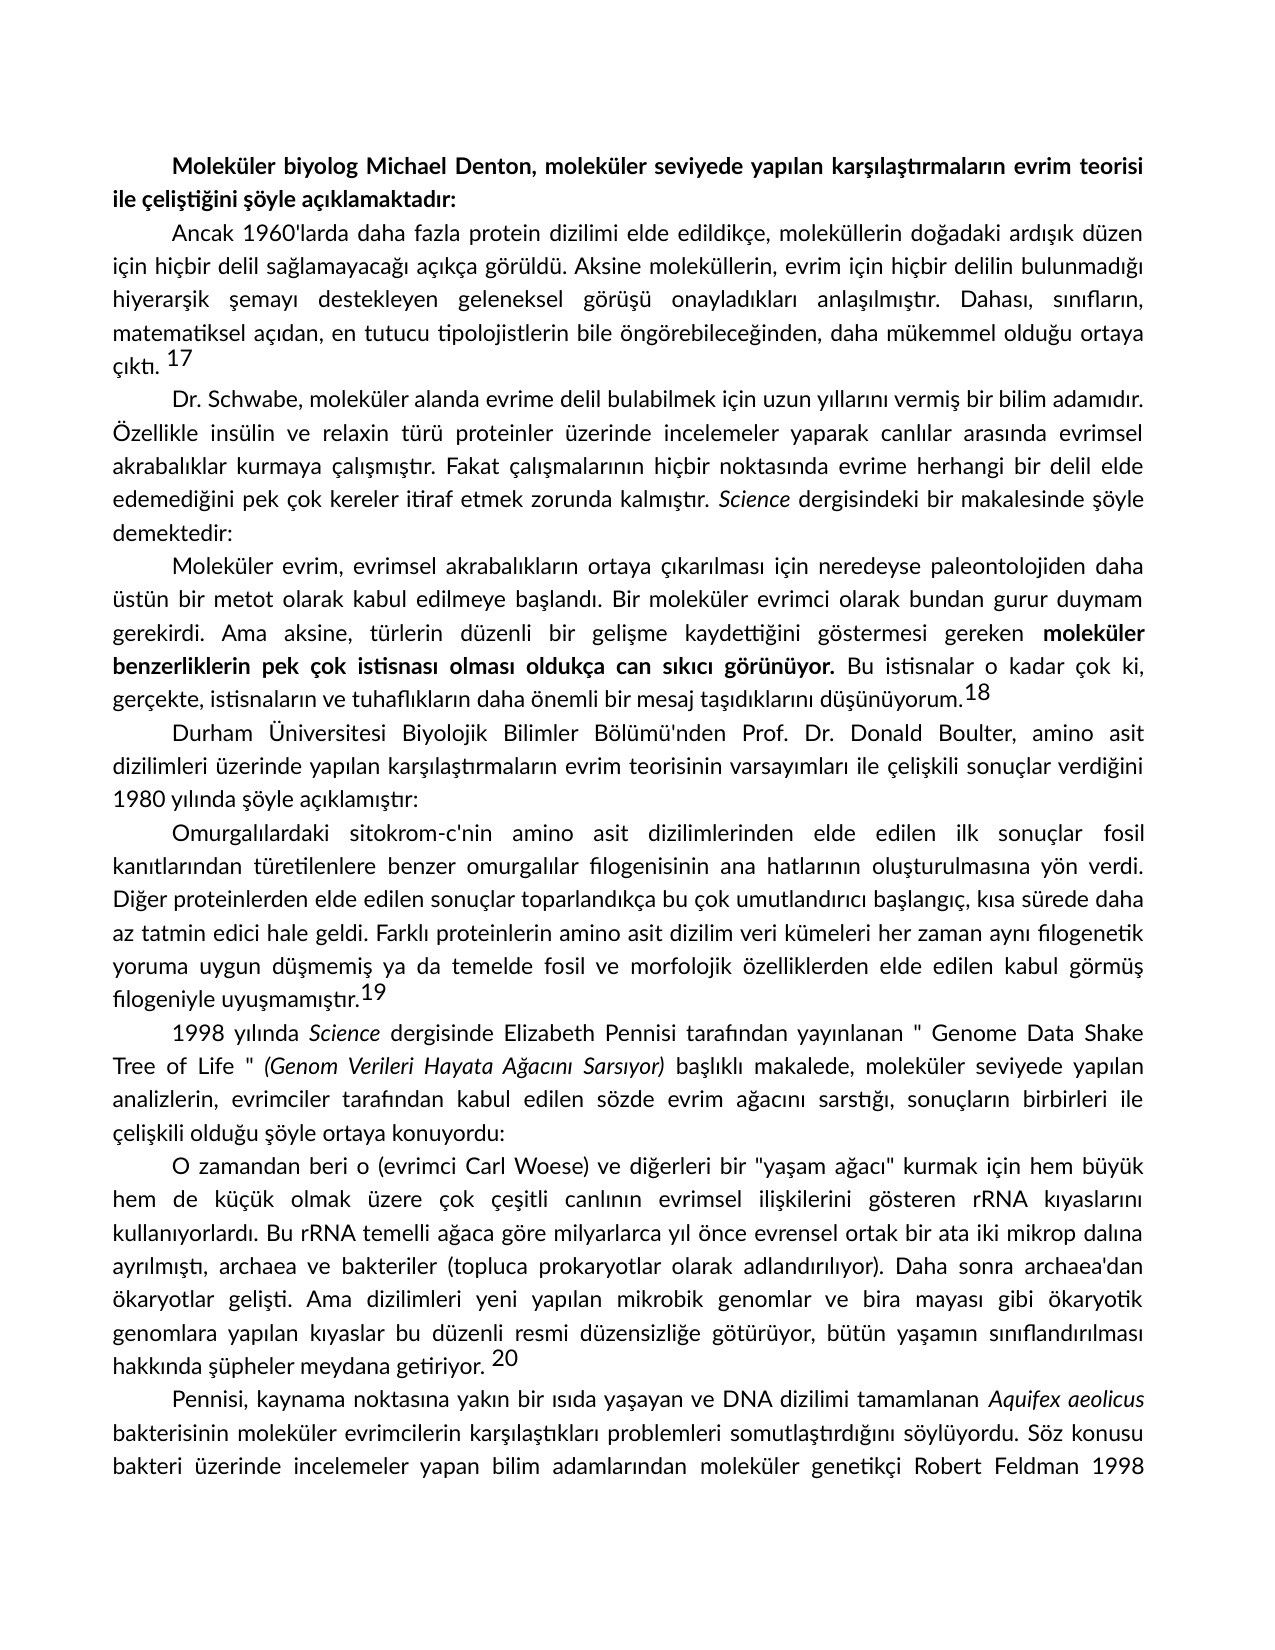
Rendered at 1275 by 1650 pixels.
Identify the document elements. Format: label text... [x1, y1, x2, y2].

text Durham Üniversitesi Biyolojik Bilimler Bölümü'nden Prof. Dr. Donald Boulter, amino asit dizilimleri üzerinde yapılan karşılaştırmaların evrim teorisinin varsayımları ile çelişkili sonuçlar verdiğini 1980 yılında şöyle açıklamıştır: [112, 714, 1145, 814]
text Omurgalılardaki sitokrom-c'nin amino asit dizilimlerinden elde edilen ilk sonuçlar fosil kanıtlarından türetilenlere benzer omurgalılar filogenisinin ana hatlarının oluşturulmasına yön verdi. Diğer proteinlerden elde edilen sonuçlar toparlandıkça bu çok umutlandırıcı başlangıç, kısa sürede daha az tatmin edici hale geldi. Farklı proteinlerin amino asit dizilim veri kümeleri her zaman aynı filogenetik yoruma uygun düşmemiş ya da temelde fosil ve morfolojik özelliklerden elde edilen kabul görmüş filogeniyle uyuşmamıştır.19 [112, 814, 1145, 1014]
text Moleküler evrim, evrimsel akrabalıkların ortaya çıkarılması için neredeyse paleontolojiden daha üstün bir metot olarak kabul edilmeye başlandı. Bir moleküler evrimci olarak bundan gurur duymam gerekirdi. Ama aksine, türlerin düzenli bir gelişme kaydettiğini göstermesi gereken moleküler benzerliklerin pek çok istisnası olması oldukça can sıkıcı görünüyor. Bu istisnalar o kadar çok ki, gerçekte, istisnaların ve tuhaflıkların daha önemli bir mesaj taşıdıklarını düşünüyorum.18 [112, 548, 1145, 714]
text Pennisi, kaynama noktasına yakın bir ısıda yaşayan ve DNA dizilimi tamamlanan Aquifex aeolicus bakterisinin moleküler evrimcilerin karşılaştıkları problemleri somutlaştırdığını söylüyordu. Söz konusu bakteri üzerinde incelemeler yapan bilim adamlarından moleküler genetikçi Robert Feldman 1998 [112, 1381, 1145, 1481]
text Dr. Schwabe, moleküler alanda evrime delil bulabilmek için uzun yıllarını vermiş bir bilim adamıdır. Özellikle insülin ve relaxin türü proteinler üzerinde incelemeler yaparak canlılar arasında evrimsel akrabalıklar kurmaya çalışmıştır. Fakat çalışmalarının hiçbir noktasında evrime herhangi bir delil elde edemediğini pek çok kereler itiraf etmek zorunda kalmıştır. Science dergisindeki bir makalesinde şöyle demektedir: [112, 381, 1145, 548]
text O zamandan beri o (evrimci Carl Woese) ve diğerleri bir "yaşam ağacı" kurmak için hem büyük hem de küçük olmak üzere çok çeşitli canlının evrimsel ilişkilerini gösteren rRNA kıyaslarını kullanıyorlardı. Bu rRNA temelli ağaca göre milyarlarca yıl önce evrensel ortak bir ata iki mikrop dalına ayrılmıştı, archaea ve bakteriler (topluca prokaryotlar olarak adlandırılıyor). Daha sonra archaea'dan ökaryotlar gelişti. Ama dizilimleri yeni yapılan mikrobik genomlar ve bira mayası gibi ökaryotik genomlara yapılan kıyaslar bu düzenli resmi düzensizliğe götürüyor, bütün yaşamın sınıflandırılması hakkında şüpheler meydana getiriyor. 20 [112, 1148, 1145, 1381]
subtitle Moleküler biyolog Michael Denton, moleküler seviyede yapılan karşılaştırmaların evrim teorisi ile çeliştiğini şöyle açıklamaktadır: [112, 148, 1145, 214]
text Ancak 1960'larda daha fazla protein dizilimi elde edildikçe, moleküllerin doğadaki ardışık düzen için hiçbir delil sağlamayacağı açıkça görüldü. Aksine moleküllerin, evrim için hiçbir delilin bulunmadığı hiyerarşik şemayı destekleyen geleneksel görüşü onayladıkları anlaşılmıştır. Dahası, sınıfların, matematiksel açıdan, en tutucu tipolojistlerin bile öngörebileceğinden, daha mükemmel olduğu ortaya çıktı. 17 [112, 214, 1145, 381]
text 1998 yılında Science dergisinde Elizabeth Pennisi tarafından yayınlanan " Genome Data Shake Tree of Life " (Genom Verileri Hayata Ağacını Sarsıyor) başlıklı makalede, moleküler seviyede yapılan analizlerin, evrimciler tarafından kabul edilen sözde evrim ağacını sarstığı, sonuçların birbirleri ile çelişkili olduğu şöyle ortaya konuyordu: [112, 1014, 1145, 1148]
